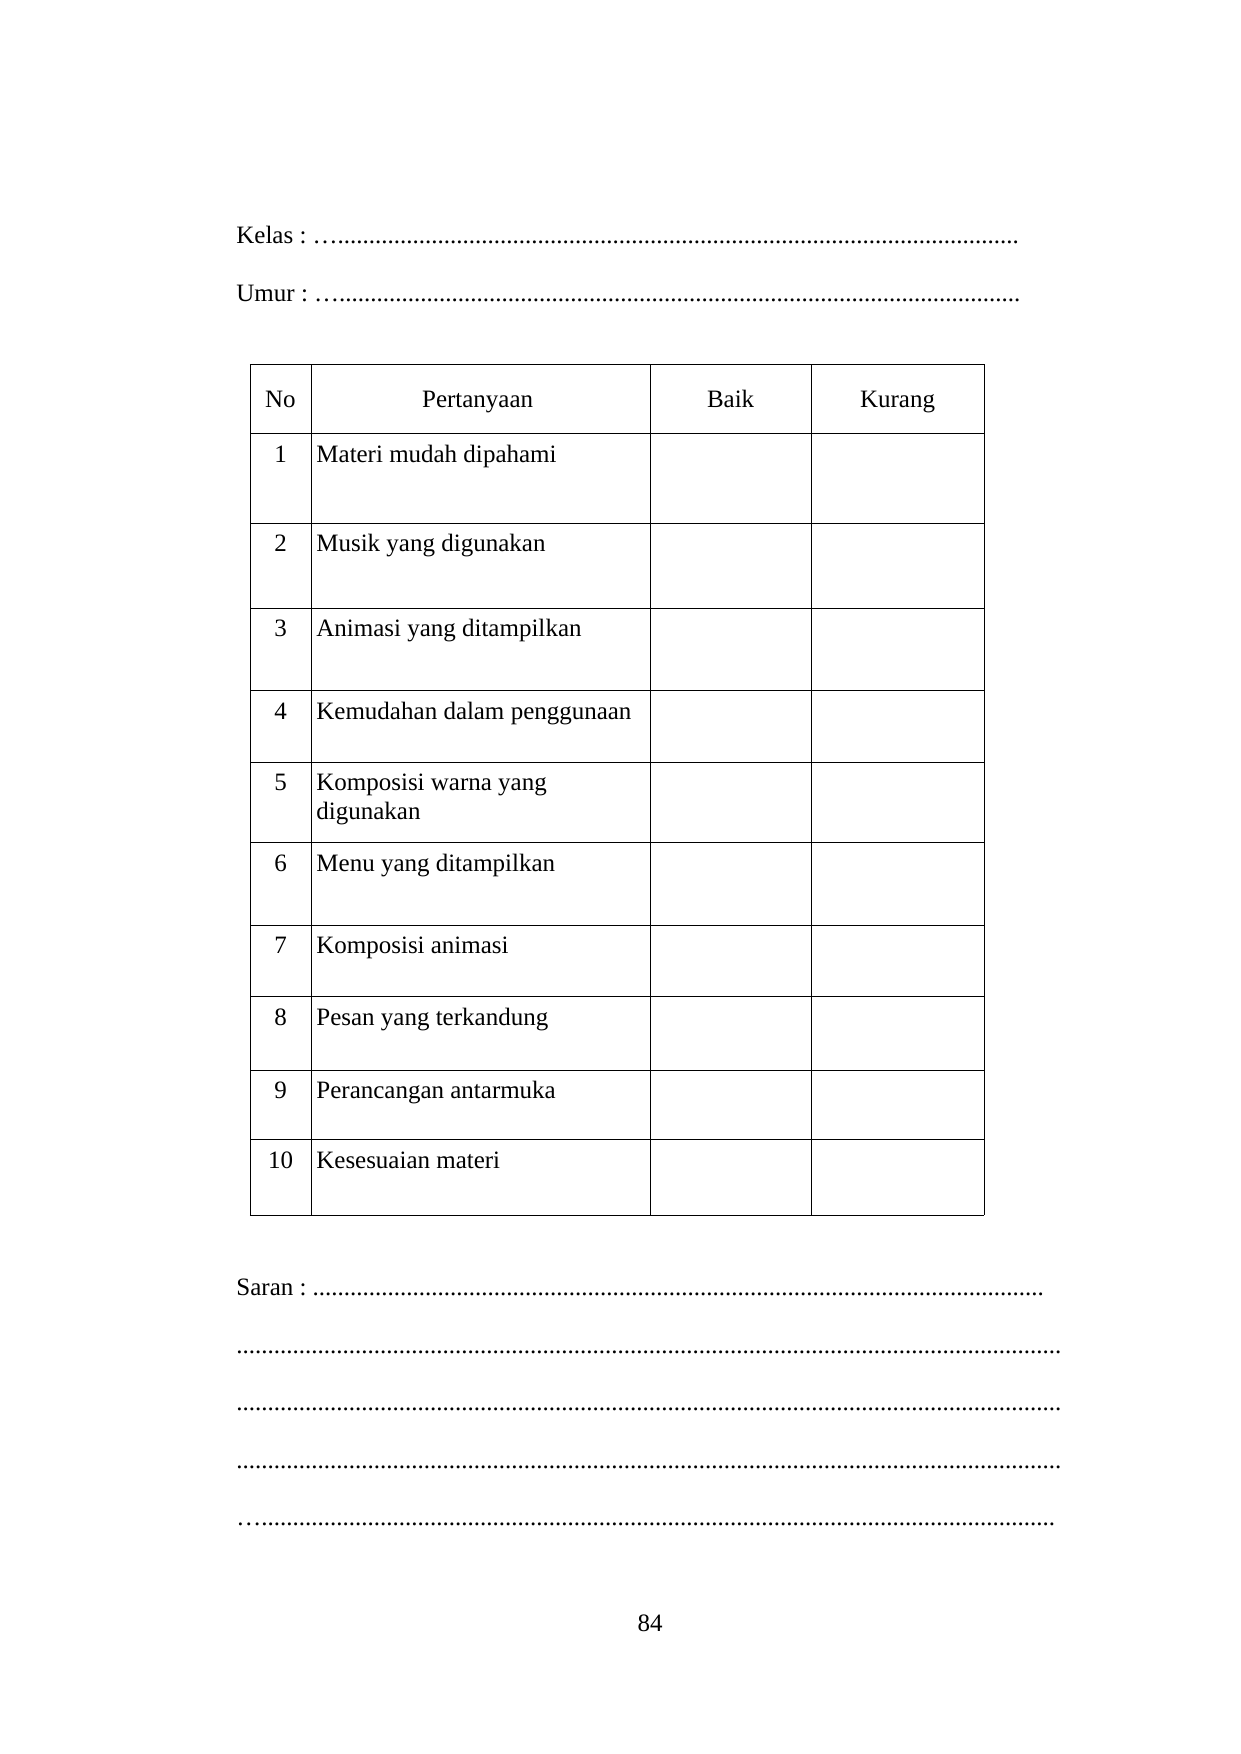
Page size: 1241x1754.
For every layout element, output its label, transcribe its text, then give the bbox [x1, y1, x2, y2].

table_cell Kemudahan dalam penggunaan [312, 691, 650, 762]
table_cell 8 [251, 997, 311, 1070]
table_cell [812, 691, 984, 762]
table_cell Komposisi animasi [312, 926, 650, 996]
table_cell 9 [251, 1071, 311, 1139]
table_cell 3 [251, 609, 311, 690]
table_cell [651, 763, 811, 842]
table_cell [651, 691, 811, 762]
table_cell 4 [251, 691, 311, 762]
table_cell Animasi yang ditampilkan [312, 609, 650, 690]
table_header Kurang [812, 365, 984, 433]
table_cell Menu yang ditampilkan [312, 843, 650, 924]
table_cell [651, 926, 811, 996]
table_cell [651, 609, 811, 690]
table_cell 2 [251, 524, 311, 607]
table_cell [651, 434, 811, 523]
table_cell Pesan yang terkandung [312, 997, 650, 1070]
table_cell [812, 926, 984, 996]
table_header Baik [651, 365, 811, 433]
table_cell 5 [251, 763, 311, 842]
table_cell 1 [251, 434, 311, 523]
table_cell 7 [251, 926, 311, 996]
table_cell [651, 997, 811, 1070]
table_cell [812, 1071, 984, 1139]
table_cell Materi mudah dipahami [312, 434, 650, 523]
table_cell Perancangan antarmuka [312, 1071, 650, 1139]
table_cell [812, 434, 984, 523]
table_header Kelas : …............................................................................................................. Umur : …............................................................................................................. [236, 220, 1063, 307]
table_cell Komposisi warna yang digunakan [312, 763, 650, 842]
table_cell 6 [251, 843, 311, 924]
table_cell [651, 1140, 811, 1215]
table_cell [812, 843, 984, 924]
table_cell [812, 1140, 984, 1215]
table_header No [251, 365, 311, 433]
table_cell [812, 997, 984, 1070]
table_cell [651, 1071, 811, 1139]
table_cell [651, 524, 811, 607]
table_cell Musik yang digunakan [312, 524, 650, 607]
table_cell [651, 843, 811, 924]
table_cell [812, 524, 984, 607]
table_header Saran : ..................................................................................................................... ............................................................................................................................................................................................................................................................................................................................................................................................................…............................................................................................................................... [236, 1273, 1063, 1531]
table_header Pertanyaan [312, 365, 650, 433]
table_cell [812, 609, 984, 690]
table_cell [812, 763, 984, 842]
table_cell 10 [251, 1140, 311, 1215]
table_cell Kesesuaian materi [312, 1140, 650, 1215]
